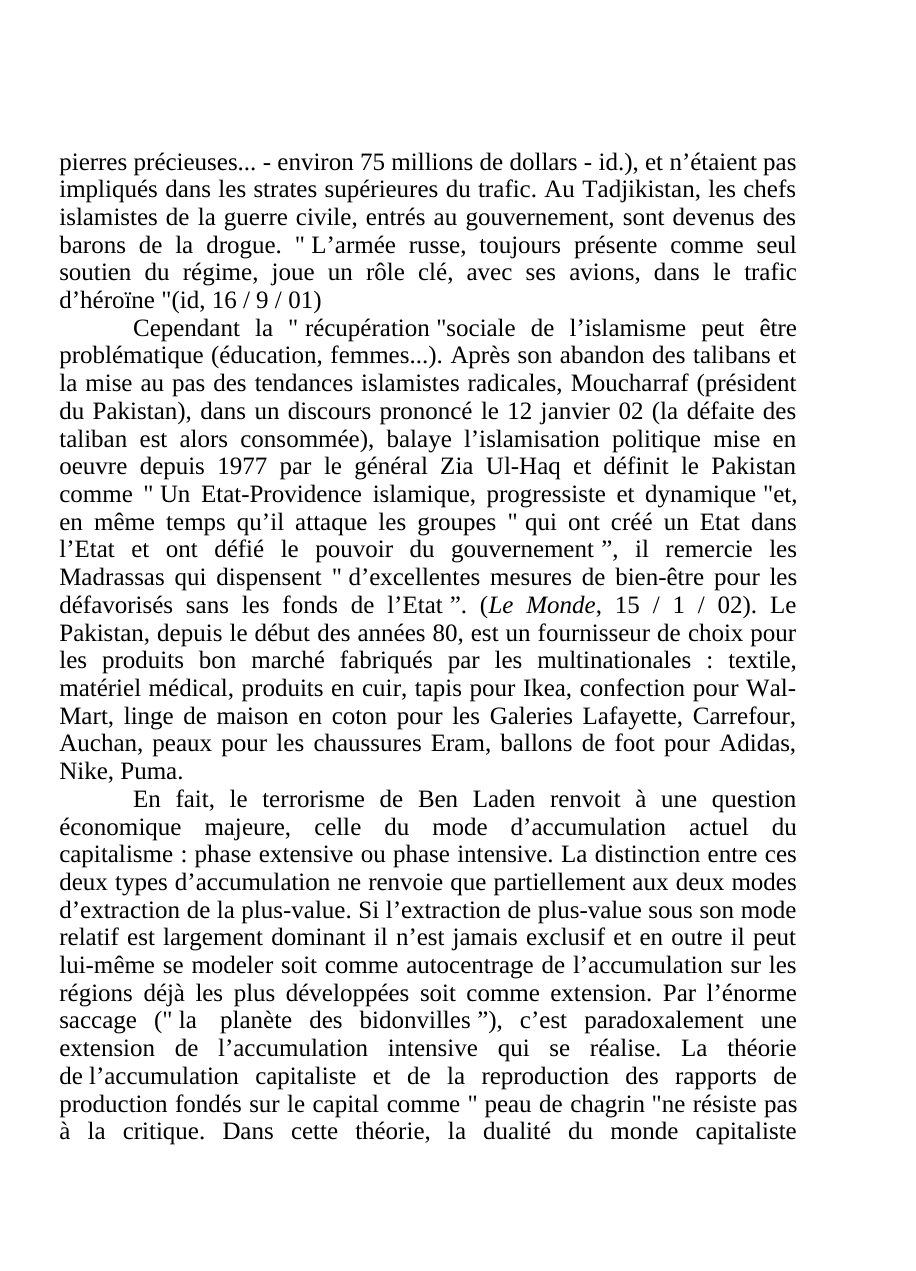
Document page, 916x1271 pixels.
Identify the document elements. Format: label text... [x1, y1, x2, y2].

text En fait, le terrorisme de Ben Laden renvoit à une question économique majeure, celle du mode d’accumulation actuel du capitalisme : phase extensive ou phase intensive. La distinction entre ces deux types d’accumulation ne renvoie que partiellement aux deux modes d’extraction de la plus-value. Si l’extraction de plus-value sous son mode relatif est largement dominant il n’est jamais exclusif et en outre il peut lui-même se modeler soit comme autocentrage de l’accumulation sur les régions déjà les plus développées soit comme extension. Par l’énorme saccage (" la planète des bidonvilles ”), c’est paradoxalement une extension de l’accumulation intensive qui se réalise. La théorie de l’accumulation capitaliste et de la reproduction des rapports de production fondés sur le capital comme " peau de chagrin "ne résiste pas à la critique. Dans cette théorie, la dualité du monde capitaliste [59, 785, 797, 1145]
text pierres précieuses... - environ 75 millions de dollars - id.), et n’étaient pas impliqués dans les strates supérieures du trafic. Au Tadjikistan, les chefs islamistes de la guerre civile, entrés au gouvernement, sont devenus des barons de la drogue. " L’armée russe, toujours présente comme seul soutien du régime, joue un rôle clé, avec ses avions, dans le trafic d’héroïne "(id, 16 / 9 / 01) [59, 148, 797, 314]
text Cependant la " récupération "sociale de l’islamisme peut être problématique (éducation, femmes...). Après son abandon des talibans et la mise au pas des tendances islamistes radicales, Moucharraf (président du Pakistan), dans un discours prononcé le 12 janvier 02 (la défaite des taliban est alors consommée), balaye l’islamisation politique mise en oeuvre depuis 1977 par le général Zia Ul-Haq et définit le Pakistan comme " Un Etat-Providence islamique, progressiste et dynamique "et, en même temps qu’il attaque les groupes " qui ont créé un Etat dans l’Etat et ont défié le pouvoir du gouvernement ”, il remercie les Madrassas qui dispensent " d’excellentes mesures de bien-être pour les défavorisés sans les fonds de l’Etat ”. (Le Monde, 15 / 1 / 02). Le Pakistan, depuis le début des années 80, est un fournisseur de choix pour les produits bon marché fabriqués par les multinationales : textile, matériel médical, produits en cuir, tapis pour Ikea, confection pour Wal-Mart, linge de maison en coton pour les Galeries Lafayette, Carrefour, Auchan, peaux pour les chaussures Eram, ballons de foot pour Adidas, Nike, Puma. [59, 314, 797, 785]
